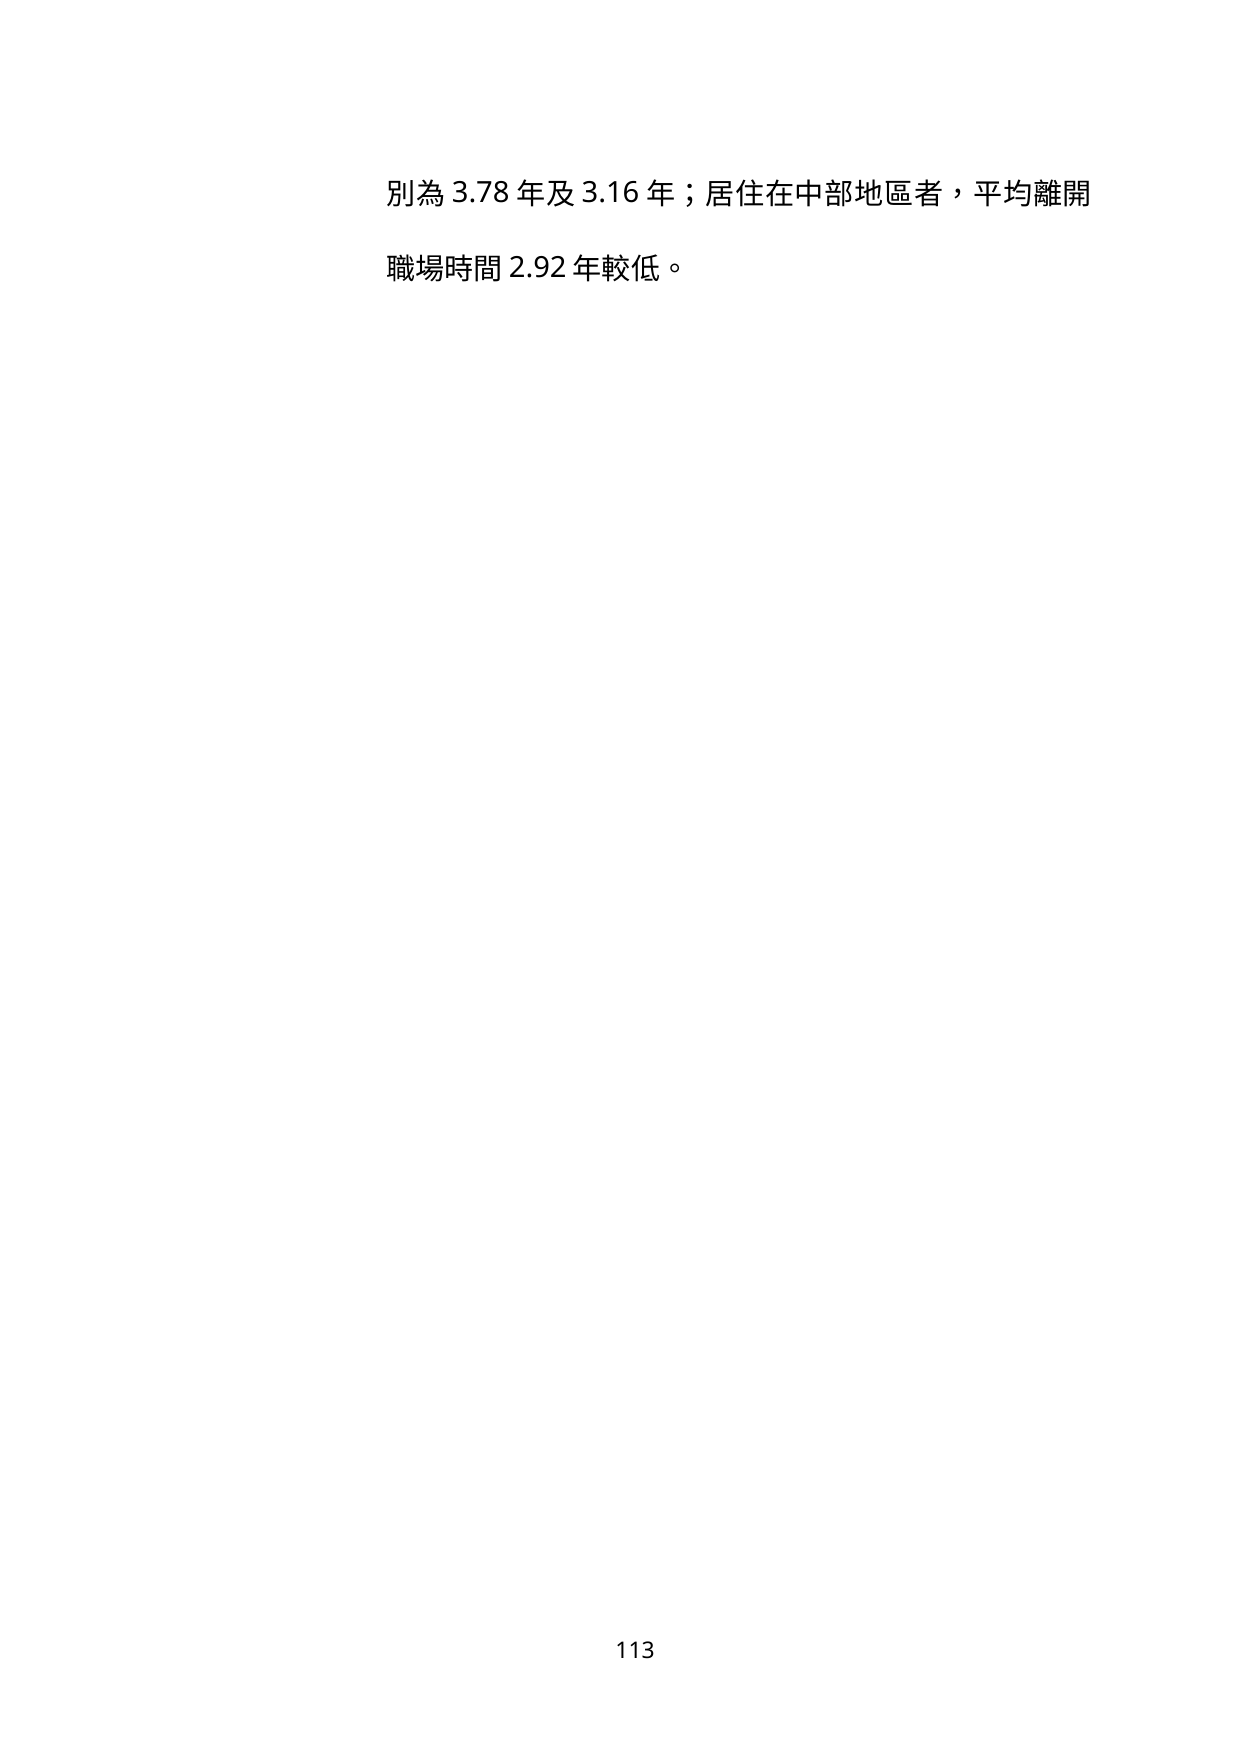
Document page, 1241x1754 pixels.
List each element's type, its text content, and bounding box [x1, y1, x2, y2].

text 別為3.78年及3.16年；居住在中部地區者，平均離開職場時間2.92年較低。 [215, 148, 1092, 298]
